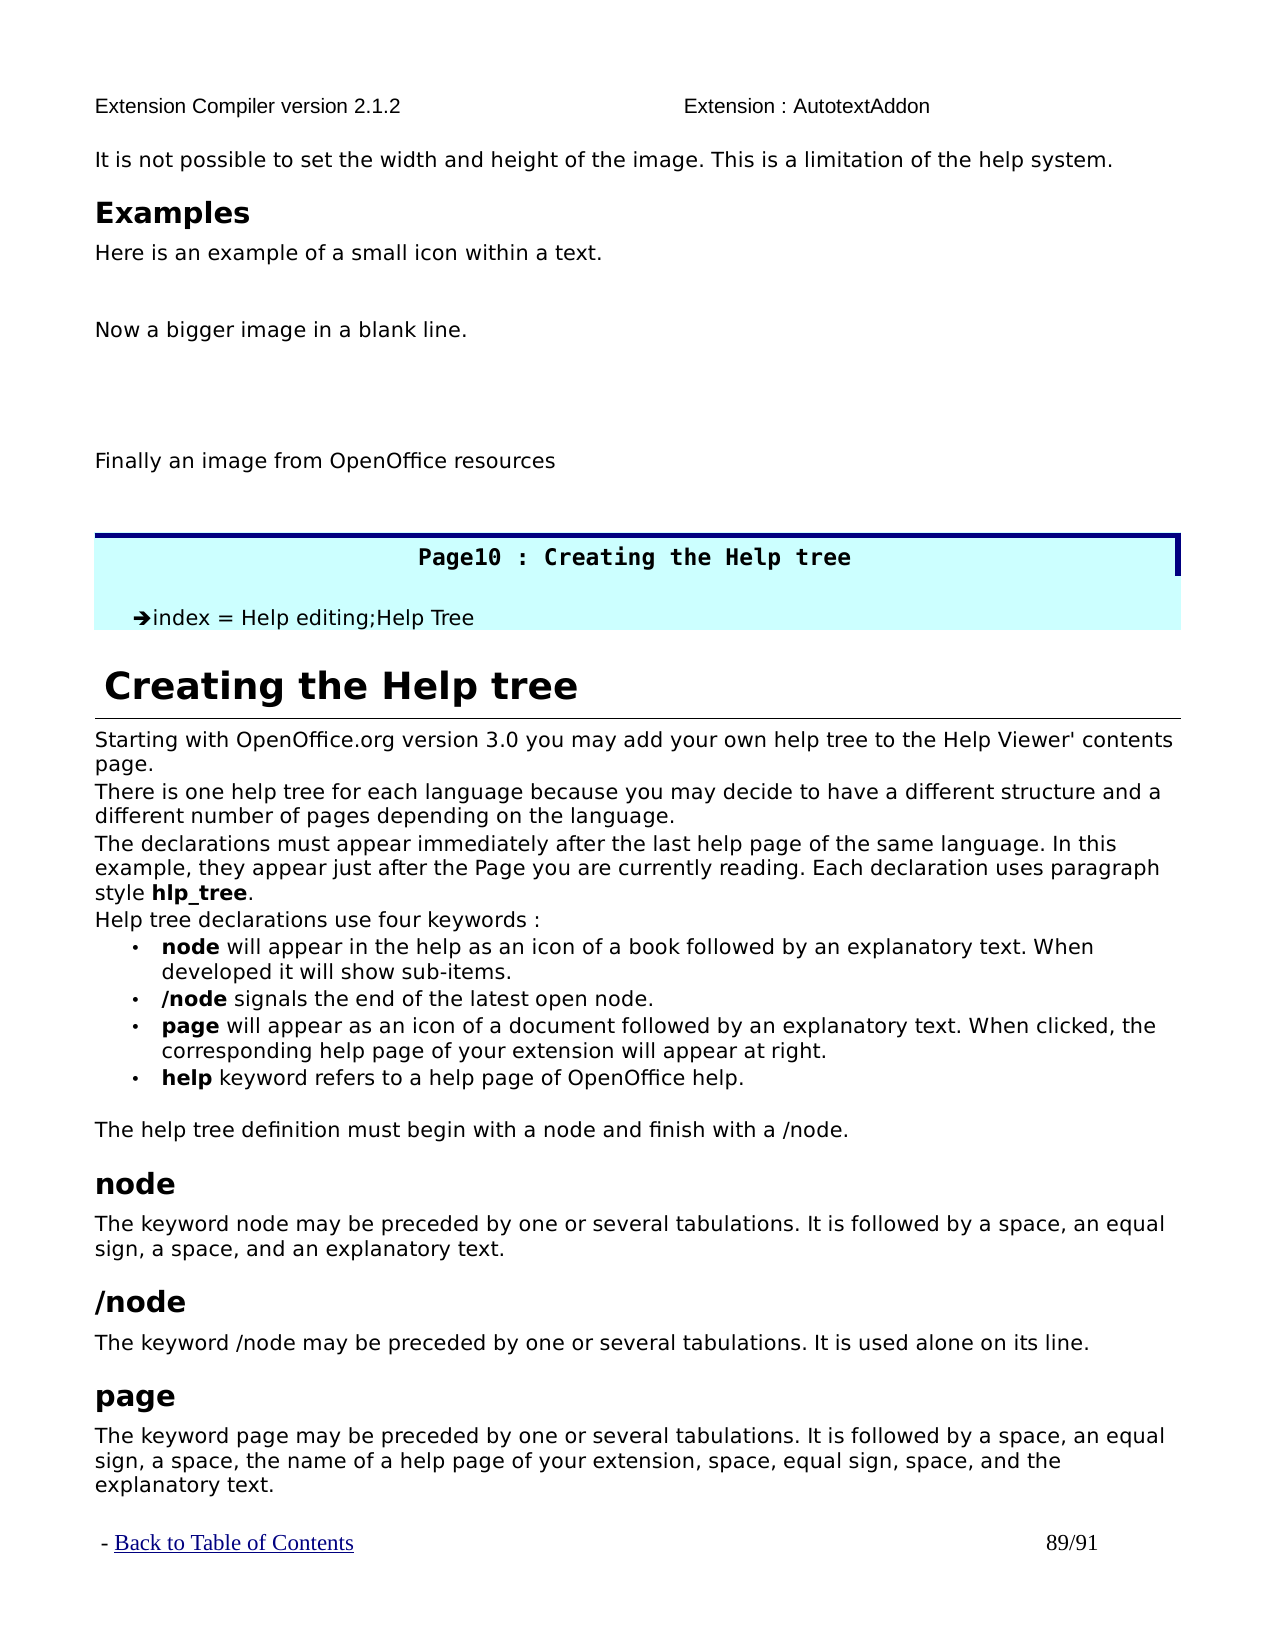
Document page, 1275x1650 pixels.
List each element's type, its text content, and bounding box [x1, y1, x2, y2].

text The keyword page may be preceded by one or several tabulations. It is followed by a space, an equal sign, a space, the name of a help page of your extension, space, equal sign, space, and the explanatory text. [94, 1424, 1181, 1498]
text The keyword node may be preceded by one or several tabulations. It is followed by a space, an equal sign, a space, and an explanatory text. [94, 1212, 1181, 1261]
text node [94, 1167, 1181, 1201]
text /node [94, 1286, 1181, 1320]
text Examples [94, 197, 1181, 231]
text Now a bigger image in a blank line. [94, 269, 1181, 342]
text It is not possible to set the width and height of the image. This is a limitation of the help system. [94, 147, 1181, 172]
text Finally an image from OpenOffice resources [94, 400, 1181, 473]
text Help tree declarations use four keywords : [94, 908, 1181, 932]
text The keyword /node may be preceded by one or several tabulations. It is used alone on its line. [94, 1330, 1181, 1355]
text Creating the Help tree [94, 655, 1181, 718]
text Here is an example of a small icon within a text. [94, 241, 1181, 266]
text There is one help tree for each language because you may decide to have a different structure and a different number of pages depending on the language. [94, 779, 1181, 828]
text Page10 : Creating the Help tree [94, 534, 1175, 576]
text The help tree definition must begin with a node and finish with a /node. [94, 1094, 1181, 1143]
text The declarations must appear immediately after the last help page of the same language. In this example, they appear just after the Page you are currently reading. Each declaration uses paragraph style hlp_tree. [94, 831, 1181, 905]
list page will appear as an icon of a document followed by an explanatory text. When clicked, the corresponding help page of your extension will appear at right. [132, 1014, 1181, 1063]
text page [94, 1380, 1181, 1414]
list help keyword refers to a help page of OpenOffice help. [132, 1066, 1181, 1091]
text Starting with OpenOffice.org version 3.0 you may add your own help tree to the Help Viewer' contents page. [94, 728, 1181, 777]
list /node signals the end of the latest open node. [132, 987, 1181, 1012]
list index = Help editing;Help Tree [94, 606, 1181, 630]
list node will appear in the help as an icon of a book followed by an explanatory text. When developed it will show sub-items. [132, 935, 1181, 984]
